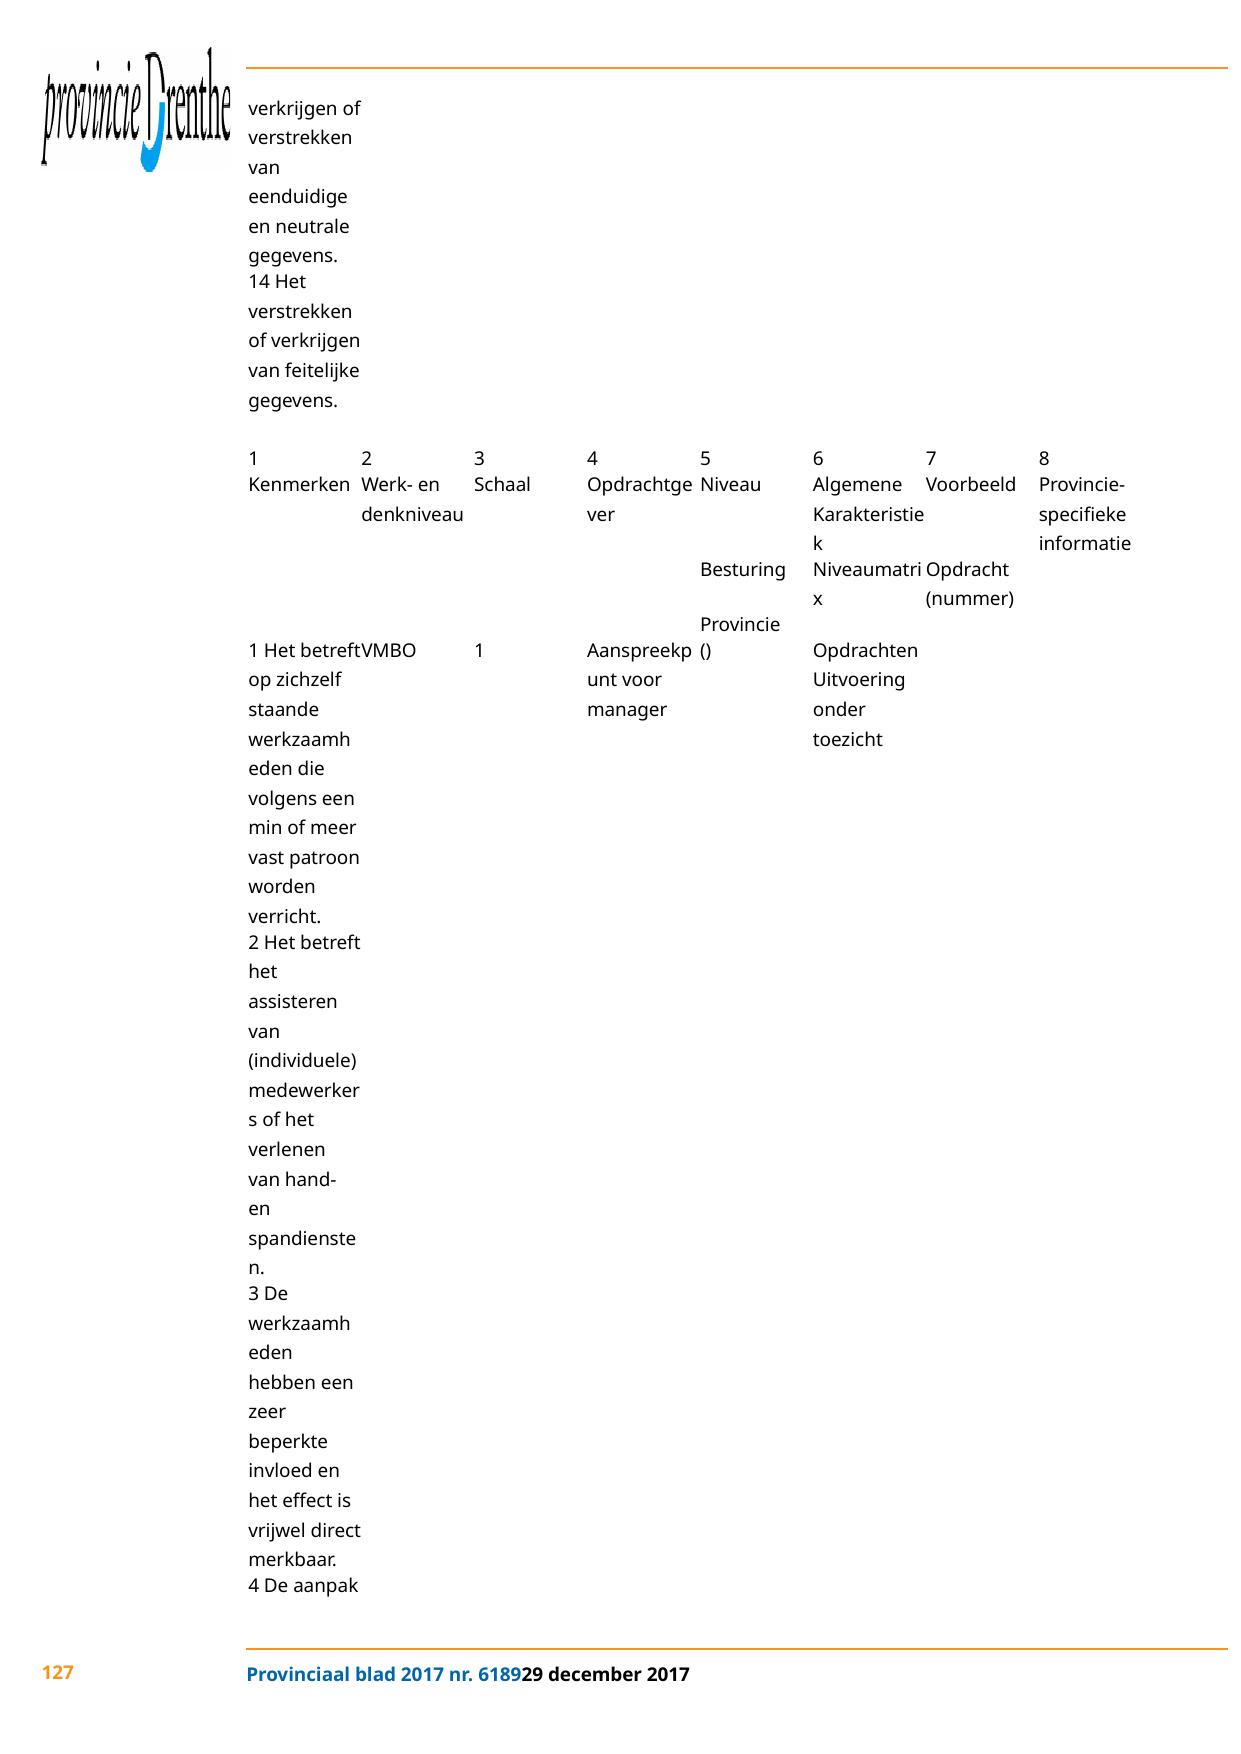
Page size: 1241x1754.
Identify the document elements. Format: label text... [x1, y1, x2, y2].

table_cell [361, 95, 474, 268]
table_cell [700, 95, 813, 268]
table_cell [474, 929, 587, 1280]
table_cell [926, 611, 1038, 637]
table_cell [813, 1572, 926, 1598]
table_header 5 [700, 445, 813, 471]
table_cell [474, 269, 587, 412]
table_cell [700, 1572, 813, 1598]
table_cell [361, 269, 474, 412]
table_cell 1 Het betreft op zichzelf staande werkzaamheden die volgens een min of meer vast patroon worden verricht. [248, 637, 361, 929]
table_cell [1039, 637, 1152, 929]
table_cell [926, 95, 1038, 268]
table_cell [1039, 611, 1152, 637]
table_cell [361, 556, 474, 611]
table_cell VMBO [361, 637, 474, 929]
table_cell 2 Het betreft het assisteren van (individuele) medewerkers of het verlenen van hand- en spandiensten. [248, 929, 361, 1280]
table_cell [1039, 269, 1152, 412]
table_cell Opdracht (nummer) [926, 556, 1038, 611]
table_header 7 [926, 445, 1038, 471]
table_cell [587, 929, 700, 1280]
table_cell [700, 1280, 813, 1572]
table_cell [1039, 95, 1152, 268]
table_cell [926, 1572, 1038, 1598]
table_cell [1039, 1280, 1152, 1572]
table_cell [361, 1280, 474, 1572]
table_cell Provincie-specifieke informatie [1039, 471, 1152, 556]
table_cell [361, 611, 474, 637]
table_cell [700, 269, 813, 412]
table_cell Provincie [700, 611, 813, 637]
table_cell [813, 929, 926, 1280]
table_cell Aanspreekpunt voor manager [587, 637, 700, 929]
table_cell Niveau [700, 471, 813, 556]
table_cell [474, 611, 587, 637]
table_cell Algemene Karakteristiek [813, 471, 926, 556]
table_cell [474, 1572, 587, 1598]
table_cell 1 [474, 637, 587, 929]
table_cell [587, 269, 700, 412]
table_cell [248, 556, 361, 611]
table_cell [587, 556, 700, 611]
table_cell [1039, 1572, 1152, 1598]
table_cell [1039, 929, 1152, 1280]
table_cell verkrijgen of verstrekken van eenduidige en neutrale gegevens. [248, 95, 361, 268]
table_cell Besturing [700, 556, 813, 611]
table_cell Niveaumatrix [813, 556, 926, 611]
table_cell [813, 1280, 926, 1572]
table_cell [474, 556, 587, 611]
table_header 3 [474, 445, 587, 471]
table_cell [813, 269, 926, 412]
table_cell [587, 95, 700, 268]
table_cell [587, 1572, 700, 1598]
table_cell [813, 611, 926, 637]
picture [41, 47, 231, 172]
table_cell [926, 929, 1038, 1280]
table_header 6 [813, 445, 926, 471]
table_cell [926, 637, 1038, 929]
table_cell [361, 929, 474, 1280]
table_cell [474, 1280, 587, 1572]
table_cell Kenmerken [248, 471, 361, 556]
table_header 1 [248, 445, 361, 471]
table_cell Opdrachtgever [587, 471, 700, 556]
table_cell Opdrachten Uitvoering onder toezicht [813, 637, 926, 929]
table_header 8 [1039, 445, 1152, 471]
table_cell [926, 1280, 1038, 1572]
table_cell 14 Het verstrekken of verkrijgen van feitelijke gegevens. [248, 269, 361, 412]
table_cell [248, 611, 361, 637]
table_cell 3 De werkzaamheden hebben een zeer beperkte invloed en het effect is vrijwel direct merkbaar. [248, 1280, 361, 1572]
table_cell [474, 95, 587, 268]
table_cell Voorbeeld [926, 471, 1038, 556]
table_cell [813, 95, 926, 268]
table_cell 4 De aanpak [248, 1572, 361, 1598]
table_header 4 [587, 445, 700, 471]
table_cell Werk- en denkniveau [361, 471, 474, 556]
table_cell [361, 1572, 474, 1598]
table_cell [1039, 556, 1152, 611]
table_cell [926, 269, 1038, 412]
table_cell () [700, 637, 813, 929]
table_cell [587, 611, 700, 637]
table_cell [587, 1280, 700, 1572]
table_cell [700, 929, 813, 1280]
table_cell Schaal [474, 471, 587, 556]
table_header 2 [361, 445, 474, 471]
